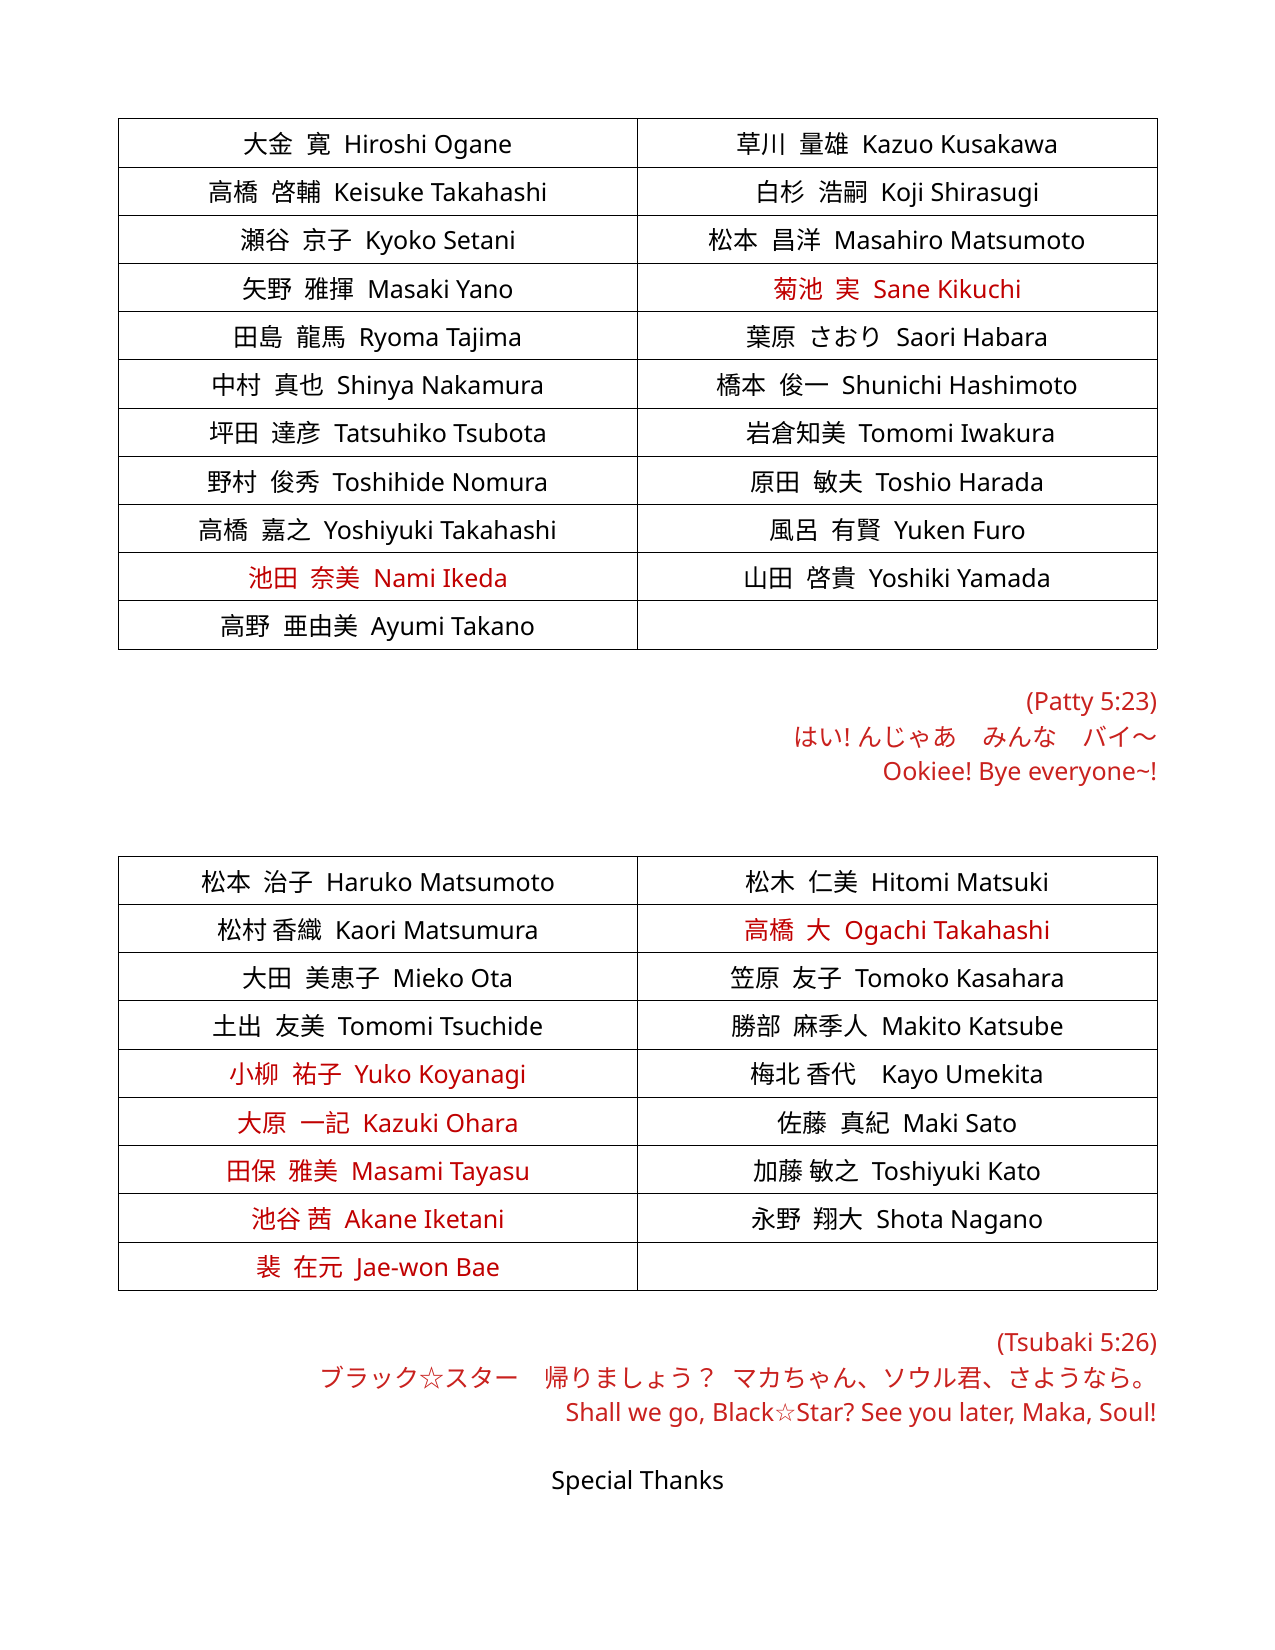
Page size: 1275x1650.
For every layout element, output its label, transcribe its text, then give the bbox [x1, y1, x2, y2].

table_cell 田保 雅美 Masami Tayasu [119, 1146, 637, 1193]
table_cell 白杉 浩嗣 Koji Shirasugi [638, 168, 1157, 214]
table_cell 大金 寛 Hiroshi Ogane [119, 119, 637, 166]
table_cell 松本 昌洋 Masahiro Matsumoto [638, 216, 1157, 263]
table_cell 勝部 麻季人 Makito Katsube [638, 1001, 1157, 1049]
table_header 松木 仁美 Hitomi Matsuki [638, 857, 1157, 904]
table_cell 矢野 雅揮 Masaki Yano [119, 264, 637, 311]
table_cell 高橋 嘉之 Yoshiyuki Takahashi [119, 505, 637, 552]
table_cell 大原 一記 Kazuki Ohara [119, 1098, 637, 1145]
table_cell 裴 在元 Jae-won Bae [119, 1243, 637, 1290]
table_cell 池田 奈美 Nami Ikeda [119, 553, 637, 600]
table_cell 岩倉知美 Tomomi Iwakura [638, 409, 1157, 456]
table_cell 高橋 啓輔 Keisuke Takahashi [119, 168, 637, 214]
table_cell 松村 香織 Kaori Matsumura [119, 905, 637, 952]
text ブラック☆スター 帰りましょう？ マカちゃん、ソウル君、さようなら。 [118, 1358, 1157, 1395]
table_cell 山田 啓貴 Yoshiki Yamada [638, 553, 1157, 600]
table_cell [638, 601, 1157, 649]
table_cell 高橋 大 Ogachi Takahashi [638, 905, 1157, 952]
table_cell 原田 敏夫 Toshio Harada [638, 457, 1157, 504]
table_header 松本 治子 Haruko Matsumoto [119, 857, 637, 904]
table_cell 梅北 香代 Kayo Umekita [638, 1050, 1157, 1097]
table_cell 橋本 俊一 Shunichi Hashimoto [638, 360, 1157, 407]
table_cell 小柳 祐子 Yuko Koyanagi [119, 1050, 637, 1097]
text Shall we go, Black☆Star? See you later, Maka, Soul! [118, 1395, 1157, 1429]
table_cell 中村 真也 Shinya Nakamura [119, 360, 637, 407]
text Special Thanks [118, 1463, 1157, 1497]
table_cell 風呂 有賢 Yuken Furo [638, 505, 1157, 552]
table_cell 葉原 さおり Saori Habara [638, 312, 1157, 359]
table_cell 瀬谷 京子 Kyoko Setani [119, 216, 637, 263]
table_cell 菊池 実 Sane Kikuchi [638, 264, 1157, 311]
table_cell 加藤 敏之 Toshiyuki Kato [638, 1146, 1157, 1193]
table_cell 坪田 達彦 Tatsuhiko Tsubota [119, 409, 637, 456]
text Ookiee! Bye everyone~! [118, 753, 1157, 788]
table_cell 笠原 友子 Tomoko Kasahara [638, 953, 1157, 1000]
table_cell 土出 友美 Tomomi Tsuchide [119, 1001, 637, 1049]
table_cell 田島 龍馬 Ryoma Tajima [119, 312, 637, 359]
table_cell 永野 翔大 Shota Nagano [638, 1194, 1157, 1242]
text はい! んじゃあ みんな バイ～ [118, 717, 1157, 753]
table_cell 草川 量雄 Kazuo Kusakawa [638, 119, 1157, 166]
text (Tsubaki 5:26) [118, 1324, 1157, 1358]
table_cell 佐藤 真紀 Maki Sato [638, 1098, 1157, 1145]
text (Patty 5:23) [118, 683, 1157, 717]
table_cell [638, 1243, 1157, 1290]
table_cell 大田 美恵子 Mieko Ota [119, 953, 637, 1000]
table_cell 池谷 茜 Akane Iketani [119, 1194, 637, 1242]
table_cell 野村 俊秀 Toshihide Nomura [119, 457, 637, 504]
table_cell 高野 亜由美 Ayumi Takano [119, 601, 637, 649]
